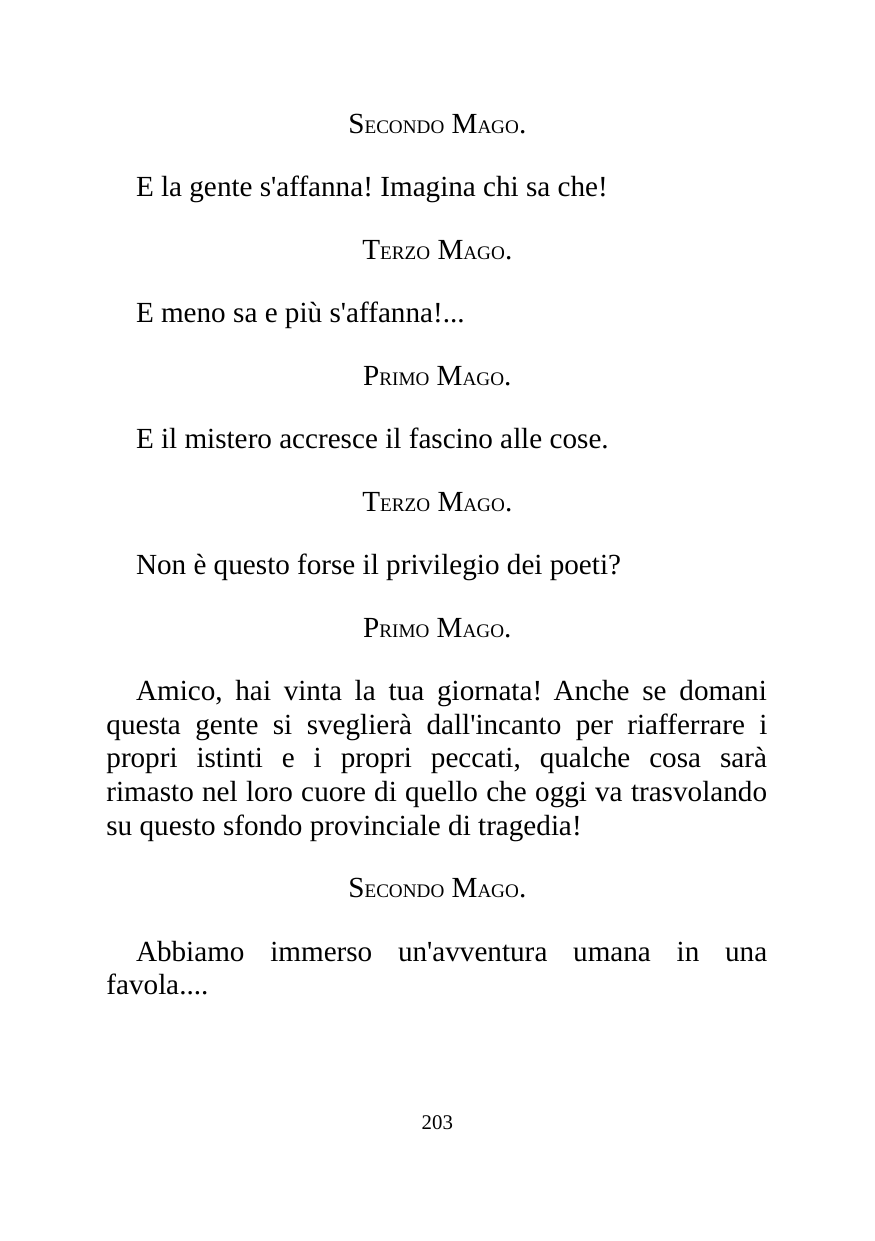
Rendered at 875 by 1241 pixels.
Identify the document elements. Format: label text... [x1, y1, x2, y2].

text Amico, hai vinta la tua giornata! Anche se domani questa gente si sveglierà dall'incanto per riafferrare i propri istinti e i propri peccati, qualche cosa sarà rimasto nel loro cuore di quello che oggi va trasvolando su questo sfondo provinciale di tragedia! [106, 673, 768, 841]
text Secondo Mago. [106, 871, 768, 904]
text Secondo Mago. [106, 106, 768, 140]
text Primo Mago. [106, 358, 768, 392]
text Non è questo forse il privilegio dei poeti? [106, 547, 768, 581]
text E la gente s'affanna! Imagina chi sa che! [106, 169, 768, 203]
text E meno sa e più s'affanna!... [106, 295, 768, 329]
text Terzo Mago. [106, 484, 768, 518]
text Abbiamo immerso un'avventura umana in una favola.... [106, 934, 768, 1001]
text Terzo Mago. [106, 232, 768, 266]
text Primo Mago. [106, 610, 768, 644]
text E il mistero accresce il fascino alle cose. [106, 421, 768, 455]
